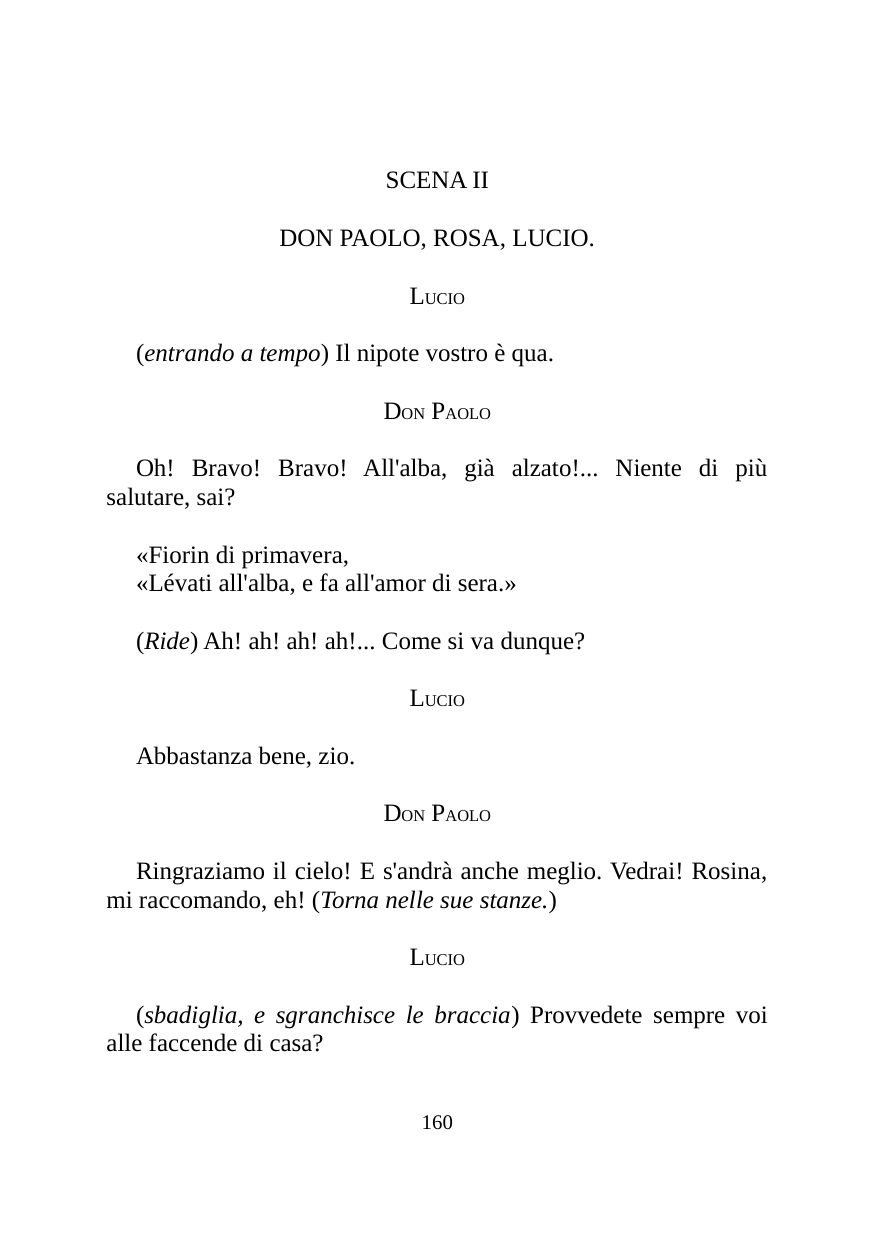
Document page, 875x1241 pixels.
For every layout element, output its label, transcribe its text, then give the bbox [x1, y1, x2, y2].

text «Lévati all'alba, e fa all'amor di sera.» [106, 568, 768, 597]
text Abbastanza bene, zio. [106, 741, 768, 770]
text Don Paolo [106, 396, 768, 425]
text Oh! Bravo! Bravo! All'alba, già alzato!... Niente di più salutare, sai? [106, 453, 768, 511]
text (entrando a tempo) Il nipote vostro è qua. [106, 338, 768, 367]
text «Fiorin di primavera, [106, 540, 768, 568]
text Lucio [106, 683, 768, 712]
text Lucio [106, 281, 768, 310]
subtitle SCENA II [106, 165, 768, 194]
text (Ride) Ah! ah! ah! ah!... Come si va dunque? [106, 626, 768, 655]
text Don Paolo [106, 798, 768, 827]
text Lucio [106, 942, 768, 971]
text Ringraziamo il cielo! E s'andrà anche meglio. Vedrai! Rosina, mi raccomando, eh! (Torna nelle sue stanze.) [106, 856, 768, 913]
text DON PAOLO, ROSA, LUCIO. [106, 223, 768, 252]
text (sbadiglia, e sgranchisce le braccia) Provvedete sempre voi alle faccende di casa? [106, 1000, 768, 1057]
